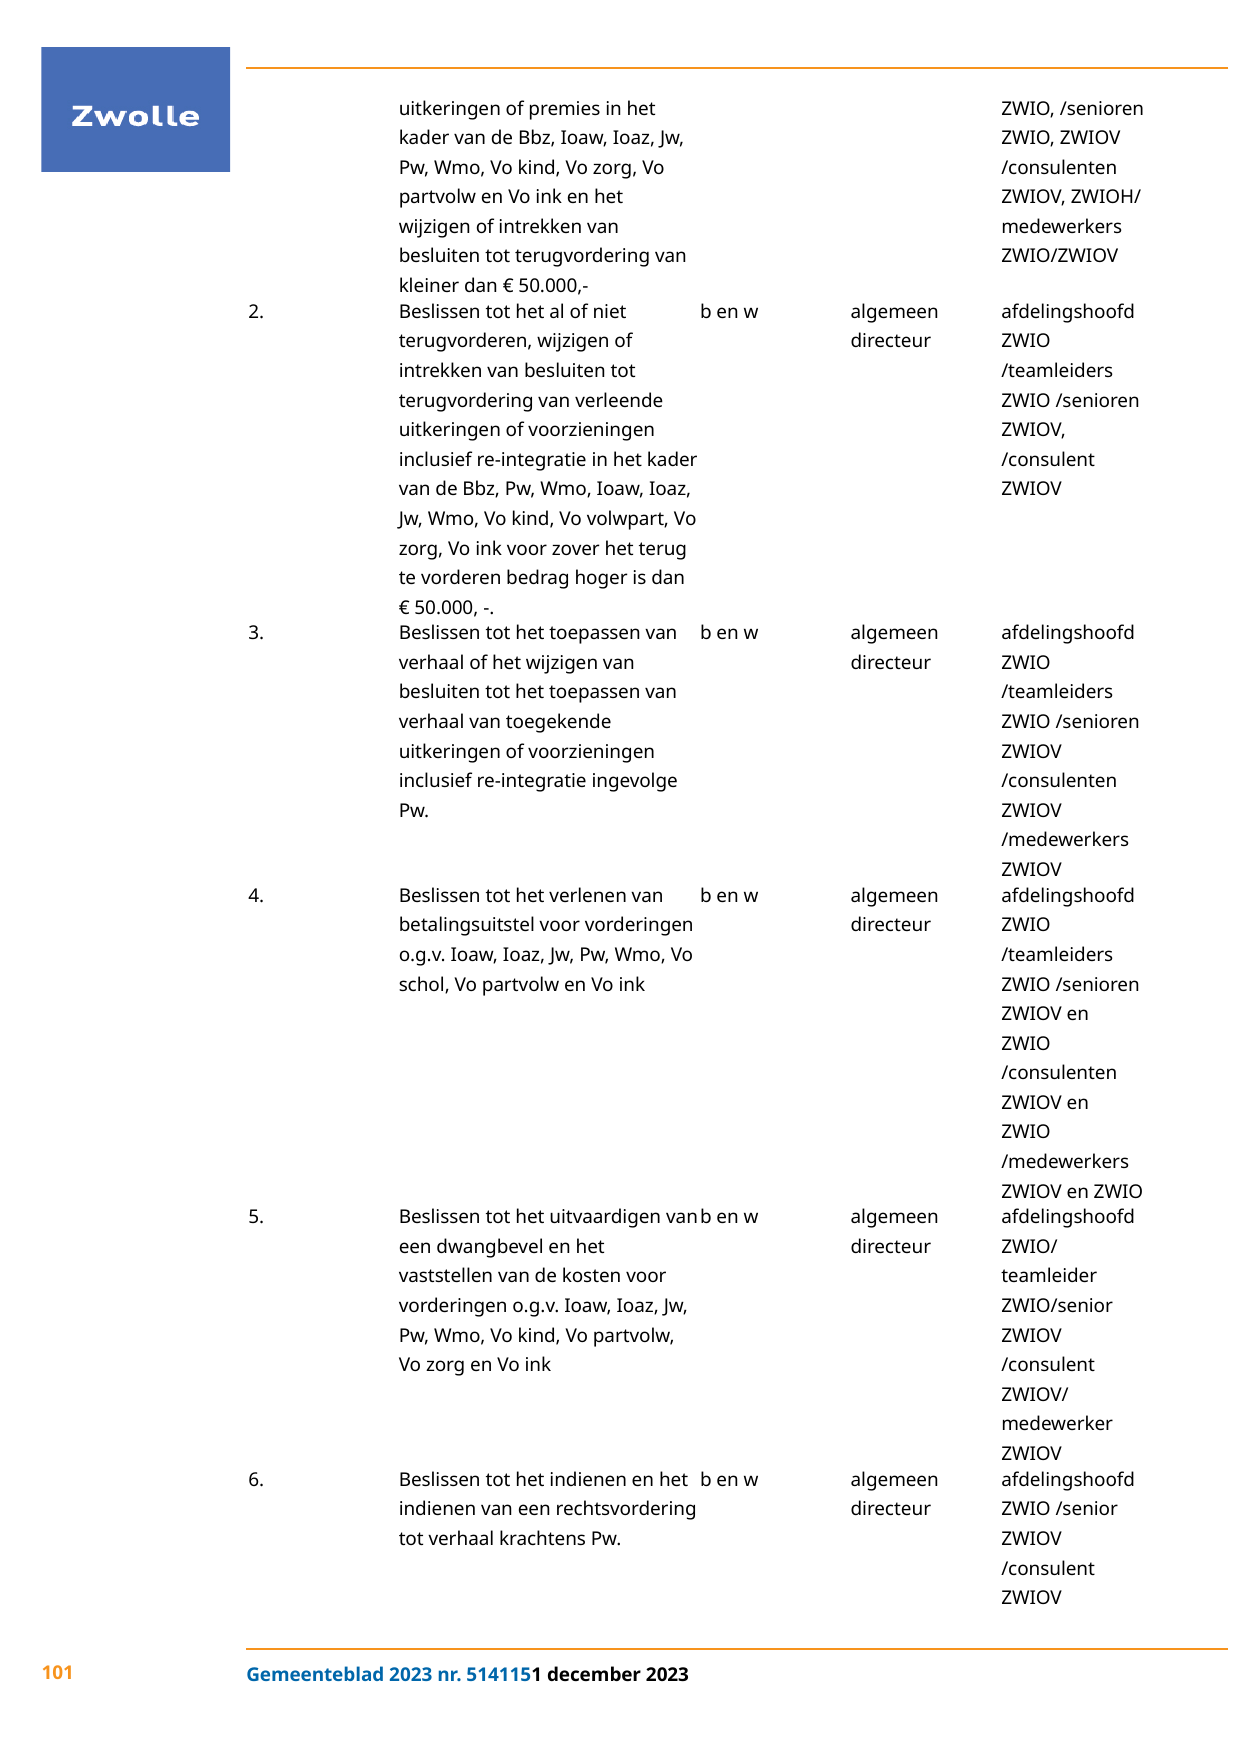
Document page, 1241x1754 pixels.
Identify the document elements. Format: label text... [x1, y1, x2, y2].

table_cell 5. [248, 1204, 398, 1466]
table_cell algemeen directeur [850, 620, 1001, 882]
picture [41, 47, 231, 172]
table_cell 3. [248, 620, 398, 882]
table_cell [850, 95, 1001, 298]
table_cell b en w [700, 1466, 850, 1610]
table_cell b en w [700, 620, 850, 882]
table_cell algemeen directeur [850, 1204, 1001, 1466]
table_cell b en w [700, 1204, 850, 1466]
table_cell [700, 95, 850, 298]
table_cell Beslissen tot het al of niet terugvorderen, wijzigen of intrekken van besluiten tot terugvordering van verleende uitkeringen of voorzieningen inclusief re-integratie in het kader van de Bbz, Pw, Wmo, Ioaw, Ioaz, Jw, Wmo, Vo kind, Vo volwpart, Vo zorg, Vo ink voor zover het terug te vorderen bedrag hoger is dan € 50.000, -. [399, 298, 700, 619]
table_cell afdelingshoofd ZWIO /teamleiders ZWIO /senioren ZWIOV en ZWIO /consulenten ZWIOV en ZWIO /medewerkers ZWIOV en ZWIO [1001, 882, 1152, 1203]
table_cell b en w [700, 882, 850, 1203]
table_cell algemeen directeur [850, 882, 1001, 1203]
table_cell Beslissen tot het indienen en het indienen van een rechtsvordering tot verhaal krachtens Pw. [399, 1466, 700, 1610]
table_cell afdelingshoofd ZWIO /teamleiders ZWIO /senioren ZWIOV /consulenten ZWIOV /medewerkers ZWIOV [1001, 620, 1152, 882]
table_cell 4. [248, 882, 398, 1203]
table_cell afdelingshoofd ZWIO /teamleiders ZWIO /senioren ZWIOV, /consulent ZWIOV [1001, 298, 1152, 619]
table_cell b en w [700, 298, 850, 619]
table_cell afdelingshoofd ZWIO /senior ZWIOV /consulent ZWIOV [1001, 1466, 1152, 1610]
table_cell 6. [248, 1466, 398, 1610]
table_cell uitkeringen of premies in het kader van de Bbz, Ioaw, Ioaz, Jw, Pw, Wmo, Vo kind, Vo zorg, Vo partvolw en Vo ink en het wijzigen of intrekken van besluiten tot terugvordering van kleiner dan € 50.000,- [399, 95, 700, 298]
table_cell 2. [248, 298, 398, 619]
table_cell Beslissen tot het toepassen van verhaal of het wijzigen van besluiten tot het toepassen van verhaal van toegekende uitkeringen of voorzieningen inclusief re-integratie ingevolge Pw. [399, 620, 700, 882]
table_cell [248, 95, 398, 298]
table_cell Beslissen tot het verlenen van betalingsuitstel voor vorderingen o.g.v. Ioaw, Ioaz, Jw, Pw, Wmo, Vo schol, Vo partvolw en Vo ink [399, 882, 700, 1203]
table_cell ZWIO, /senioren ZWIO, ZWIOV /consulenten ZWIOV, ZWIOH/ medewerkers ZWIO/ZWIOV [1001, 95, 1152, 298]
table_cell algemeen directeur [850, 1466, 1001, 1610]
table_cell algemeen directeur [850, 298, 1001, 619]
table_cell afdelingshoofd ZWIO/ teamleider ZWIO/senior ZWIOV /consulent ZWIOV/ medewerker ZWIOV [1001, 1204, 1152, 1466]
table_cell Beslissen tot het uitvaardigen van een dwangbevel en het vaststellen van de kosten voor vorderingen o.g.v. Ioaw, Ioaz, Jw, Pw, Wmo, Vo kind, Vo partvolw, Vo zorg en Vo ink [399, 1204, 700, 1466]
